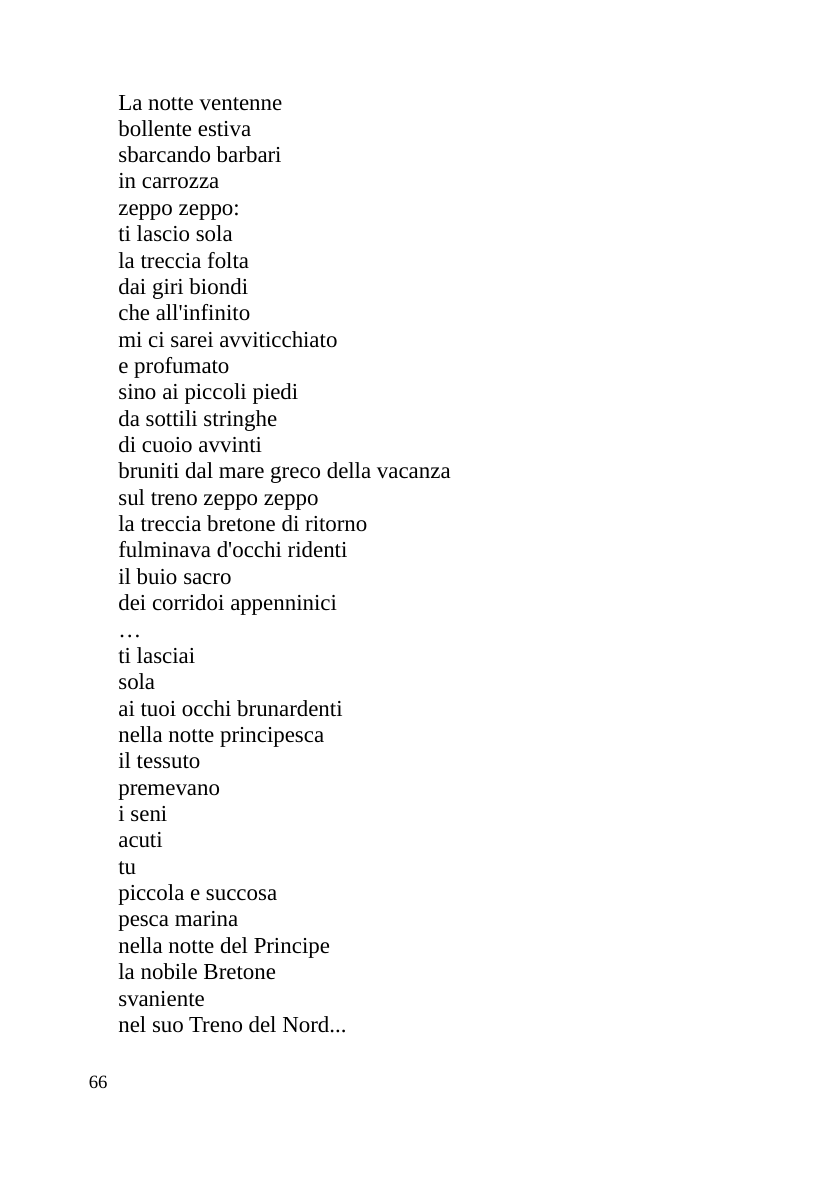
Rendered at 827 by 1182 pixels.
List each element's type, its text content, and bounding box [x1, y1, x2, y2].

text dei corridoi appenninici [88, 589, 738, 616]
text ti lascio sola [88, 220, 738, 247]
text fulminava d'occhi ridenti [88, 537, 738, 563]
text il buio sacro [88, 563, 738, 589]
text sino ai piccoli piedi [88, 378, 738, 405]
text sul treno zeppo zeppo [88, 484, 738, 510]
text che all'infinito [88, 299, 738, 326]
text piccola e succosa [88, 879, 738, 906]
text ai tuoi occhi brunardenti [88, 695, 738, 721]
text tu [88, 853, 738, 879]
text il tessuto [88, 747, 738, 774]
text la treccia folta [88, 247, 738, 273]
text dai giri biondi [88, 273, 738, 299]
text sbarcando barbari [88, 141, 738, 168]
text i seni [88, 800, 738, 826]
text nella notte principesca [88, 721, 738, 747]
text da sottili stringhe [88, 405, 738, 431]
text di cuoio avvinti [88, 431, 738, 457]
text bollente estiva [88, 115, 738, 141]
text la treccia bretone di ritorno [88, 510, 738, 537]
text nel suo Treno del Nord... [88, 1011, 738, 1037]
text sola [88, 668, 738, 695]
text zeppo zeppo: [88, 194, 738, 220]
text pesca marina [88, 906, 738, 932]
text in carrozza [88, 168, 738, 194]
text ti lasciai [88, 642, 738, 668]
text la nobile Bretone [88, 958, 738, 984]
text e profumato [88, 352, 738, 378]
text La notte ventenne [88, 88, 738, 115]
text svaniente [88, 984, 738, 1011]
text nella notte del Principe [88, 932, 738, 958]
text premevano [88, 774, 738, 800]
text mi ci sarei avviticchiato [88, 326, 738, 352]
text … [88, 616, 738, 642]
text bruniti dal mare greco della vacanza [88, 457, 738, 484]
text acuti [88, 826, 738, 853]
